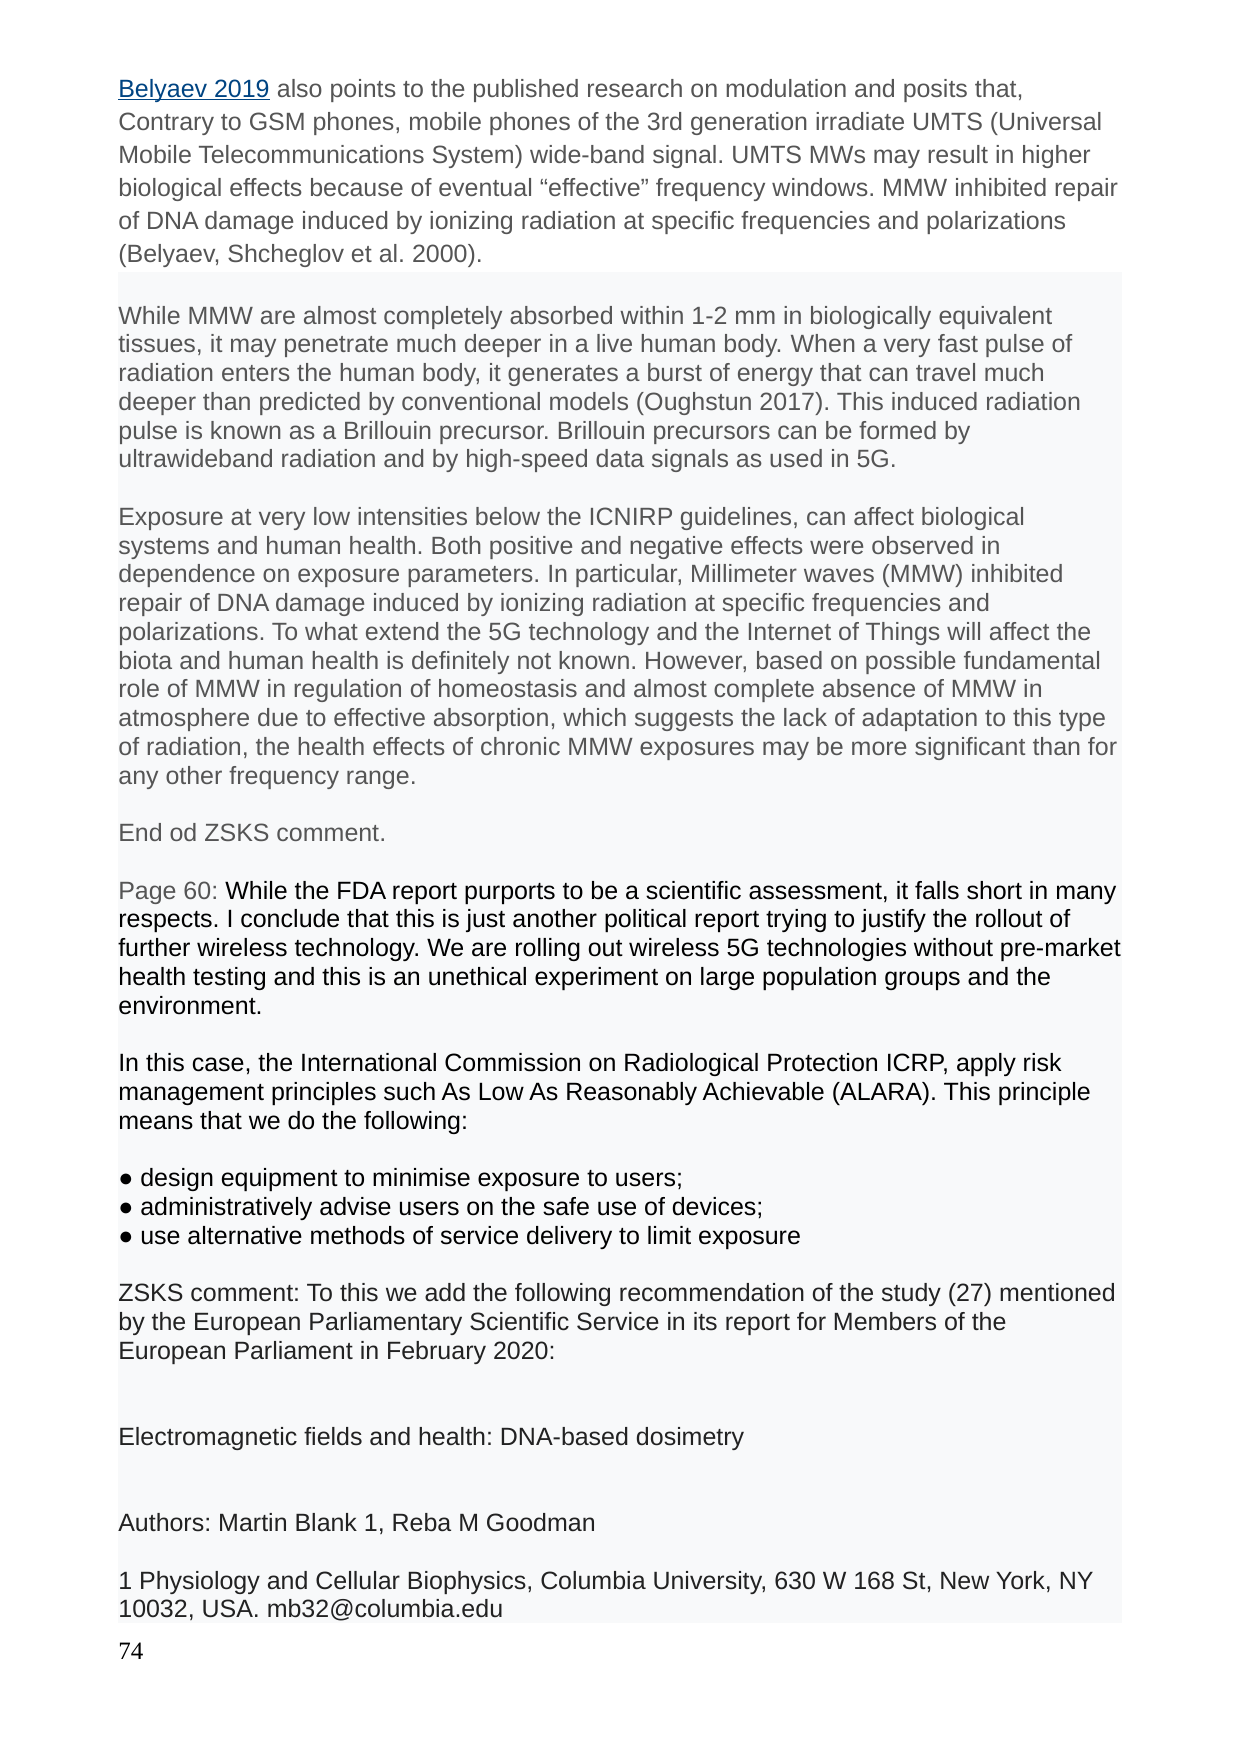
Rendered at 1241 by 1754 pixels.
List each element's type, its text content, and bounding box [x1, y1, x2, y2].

text Belyaev 2019 also points to the published research on modulation and posits that, Contrary to GSM phones, mobile phones of the 3rd generation irradiate UMTS (Universal Mobile Telecommunications System) wide-band signal. UMTS MWs may result in higher biological effects because of eventual “effective” frequency windows. MMW inhibited repair of DNA damage induced by ionizing radiation at specific frequencies and polarizations (Belyaev, Shcheglov et al. 2000). [118, 74, 1122, 268]
text ● administratively advise users on the safe use of devices; [118, 1192, 1122, 1221]
text Authors: Martin Blank 1, Reba M Goodman [118, 1508, 1122, 1537]
text While MMW are almost completely absorbed within 1-2 mm in biologically equivalent tissues, it may penetrate much deeper in a live human body. When a very fast pulse of radiation enters the human body, it generates a burst of energy that can travel much deeper than predicted by conventional models (Oughstun 2017). This induced radiation pulse is known as a Brillouin precursor. Brillouin precursors can be formed by ultrawideband radiation and by high-speed data signals as used in 5G. [118, 301, 1122, 473]
text Page 60: While the FDA report purports to be a scientific assessment, it falls short in many respects. I conclude that this is just another political report trying to justify the rollout of further wireless technology. We are rolling out wireless 5G technologies without pre-market health testing and this is an unethical experiment on large population groups and the environment. [118, 876, 1122, 1019]
text In this case, the International Commission on Radiological Protection ICRP, apply risk management principles such As Low As Reasonably Achievable (ALARA). This principle means that we do the following: [118, 1048, 1122, 1134]
text Electromagnetic fields and health: DNA-based dosimetry [118, 1393, 1122, 1451]
text ZSKS comment: To this we add the following recommendation of the study (27) mentioned by the European Parliamentary Scientific Service in its report for Members of the European Parliament in February 2020: [118, 1278, 1122, 1364]
text ● design equipment to minimise exposure to users; [118, 1163, 1122, 1192]
text ● use alternative methods of service delivery to limit exposure [118, 1221, 1122, 1249]
text End od ZSKS comment. [118, 818, 1122, 847]
text Exposure at very low intensities below the ICNIRP guidelines, can affect biological systems and human health. Both positive and negative effects were observed in dependence on exposure parameters. In particular, Millimeter waves (MMW) inhibited repair of DNA damage induced by ionizing radiation at specific frequencies and polarizations. To what extend the 5G technology and the Internet of Things will affect the biota and human health is definitely not known. However, based on possible fundamental role of MMW in regulation of homeostasis and almost complete absence of MMW in atmosphere due to effective absorption, which suggests the lack of adaptation to this type of radiation, the health effects of chronic MMW exposures may be more significant than for any other frequency range. [118, 502, 1122, 789]
text 1 Physiology and Cellular Biophysics, Columbia University, 630 W 168 St, New York, NY 10032, USA. mb32@columbia.edu [118, 1566, 1122, 1623]
